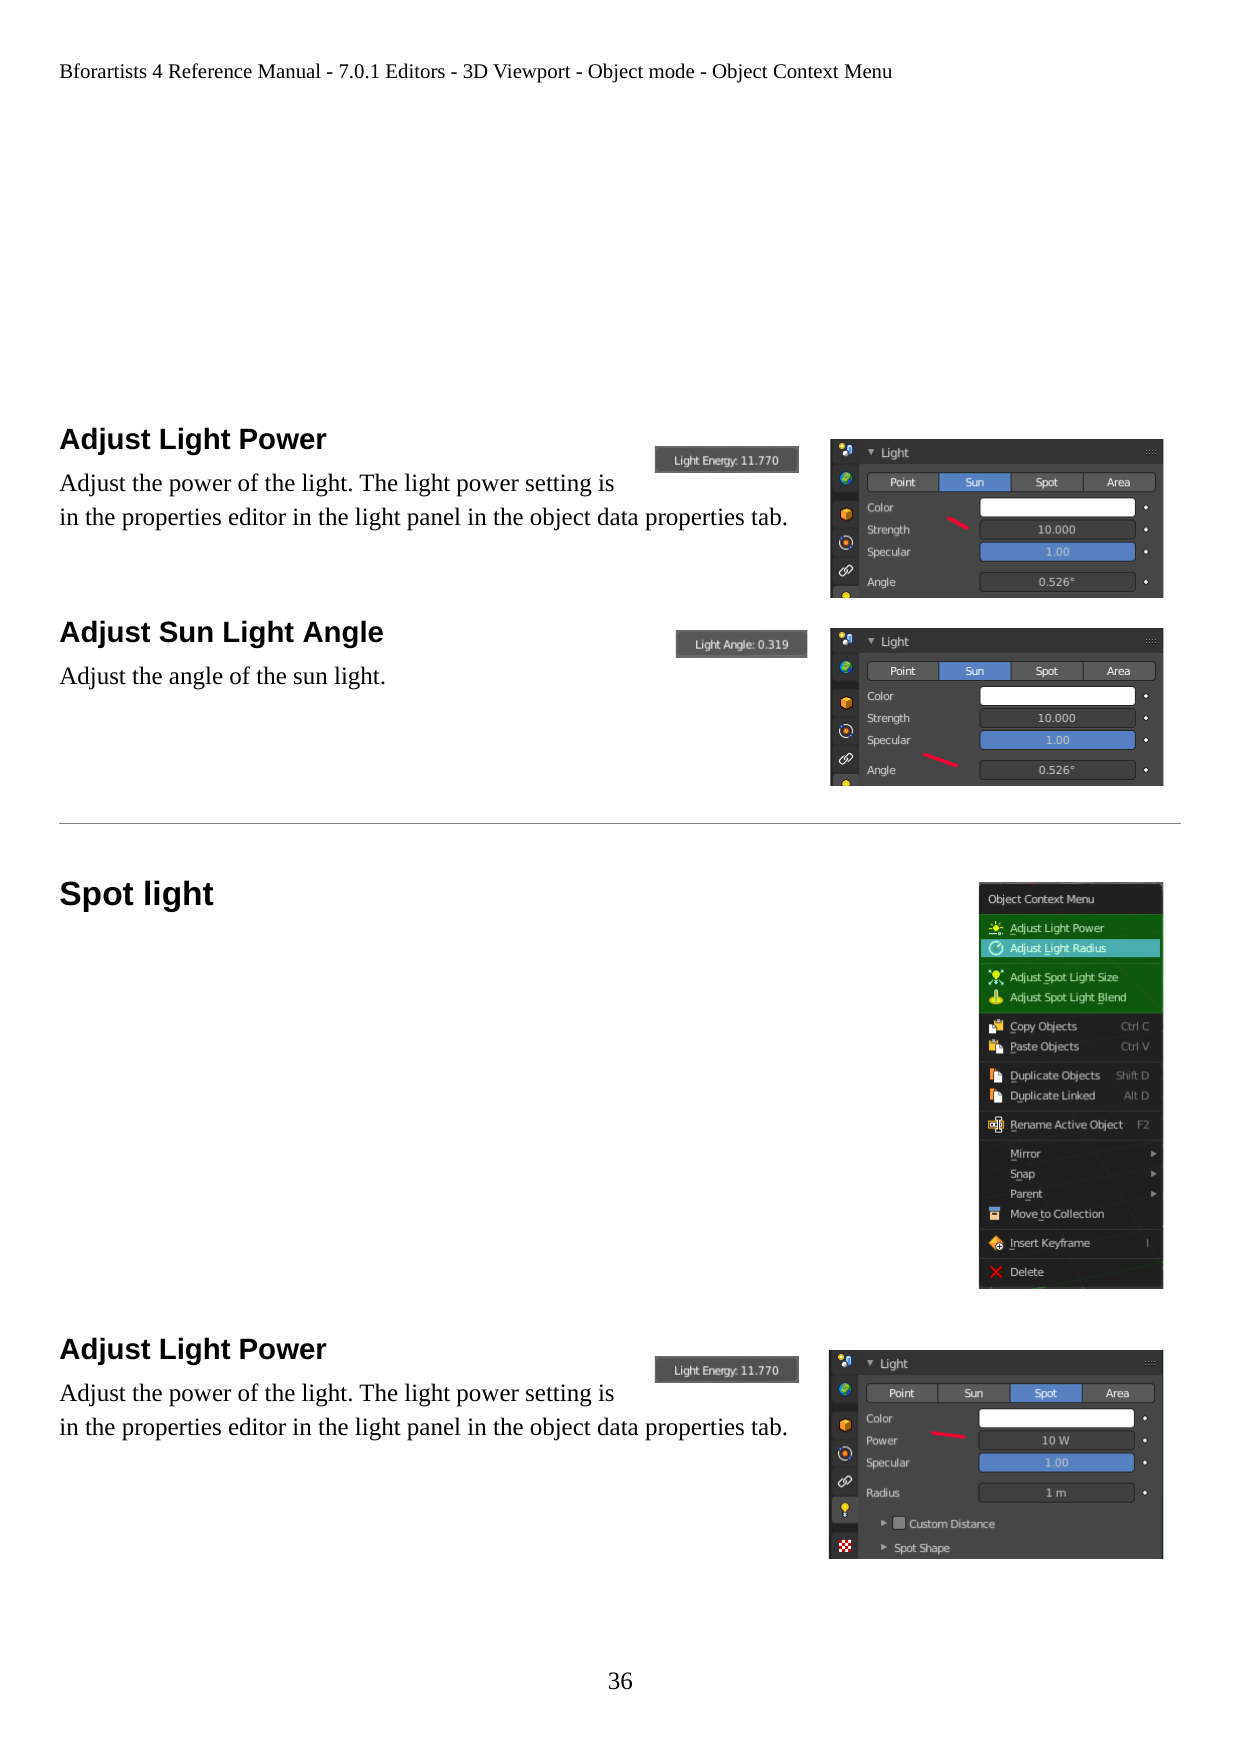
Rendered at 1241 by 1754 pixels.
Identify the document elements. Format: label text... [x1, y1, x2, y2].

picture [675, 630, 808, 658]
picture [830, 628, 1164, 786]
text Adjust the power of the light. The light power setting is in the properties editor in the light panel in the object data properties tab. [59, 1378, 828, 1441]
subtitle Adjust Sun Light Angle [59, 615, 1181, 649]
picture [828, 1350, 1164, 1559]
picture [654, 446, 799, 473]
text Adjust the power of the light. The light power setting is in the properties editor in the light panel in the object data properties tab. [59, 468, 830, 531]
subtitle Adjust Light Power [59, 422, 1181, 455]
text Adjust the angle of the sun light. [59, 661, 830, 690]
subtitle Adjust Light Power [59, 1332, 1181, 1365]
picture [830, 439, 1164, 598]
subtitle Spot light [59, 873, 1181, 912]
picture [978, 882, 1164, 1289]
picture [654, 1356, 799, 1383]
